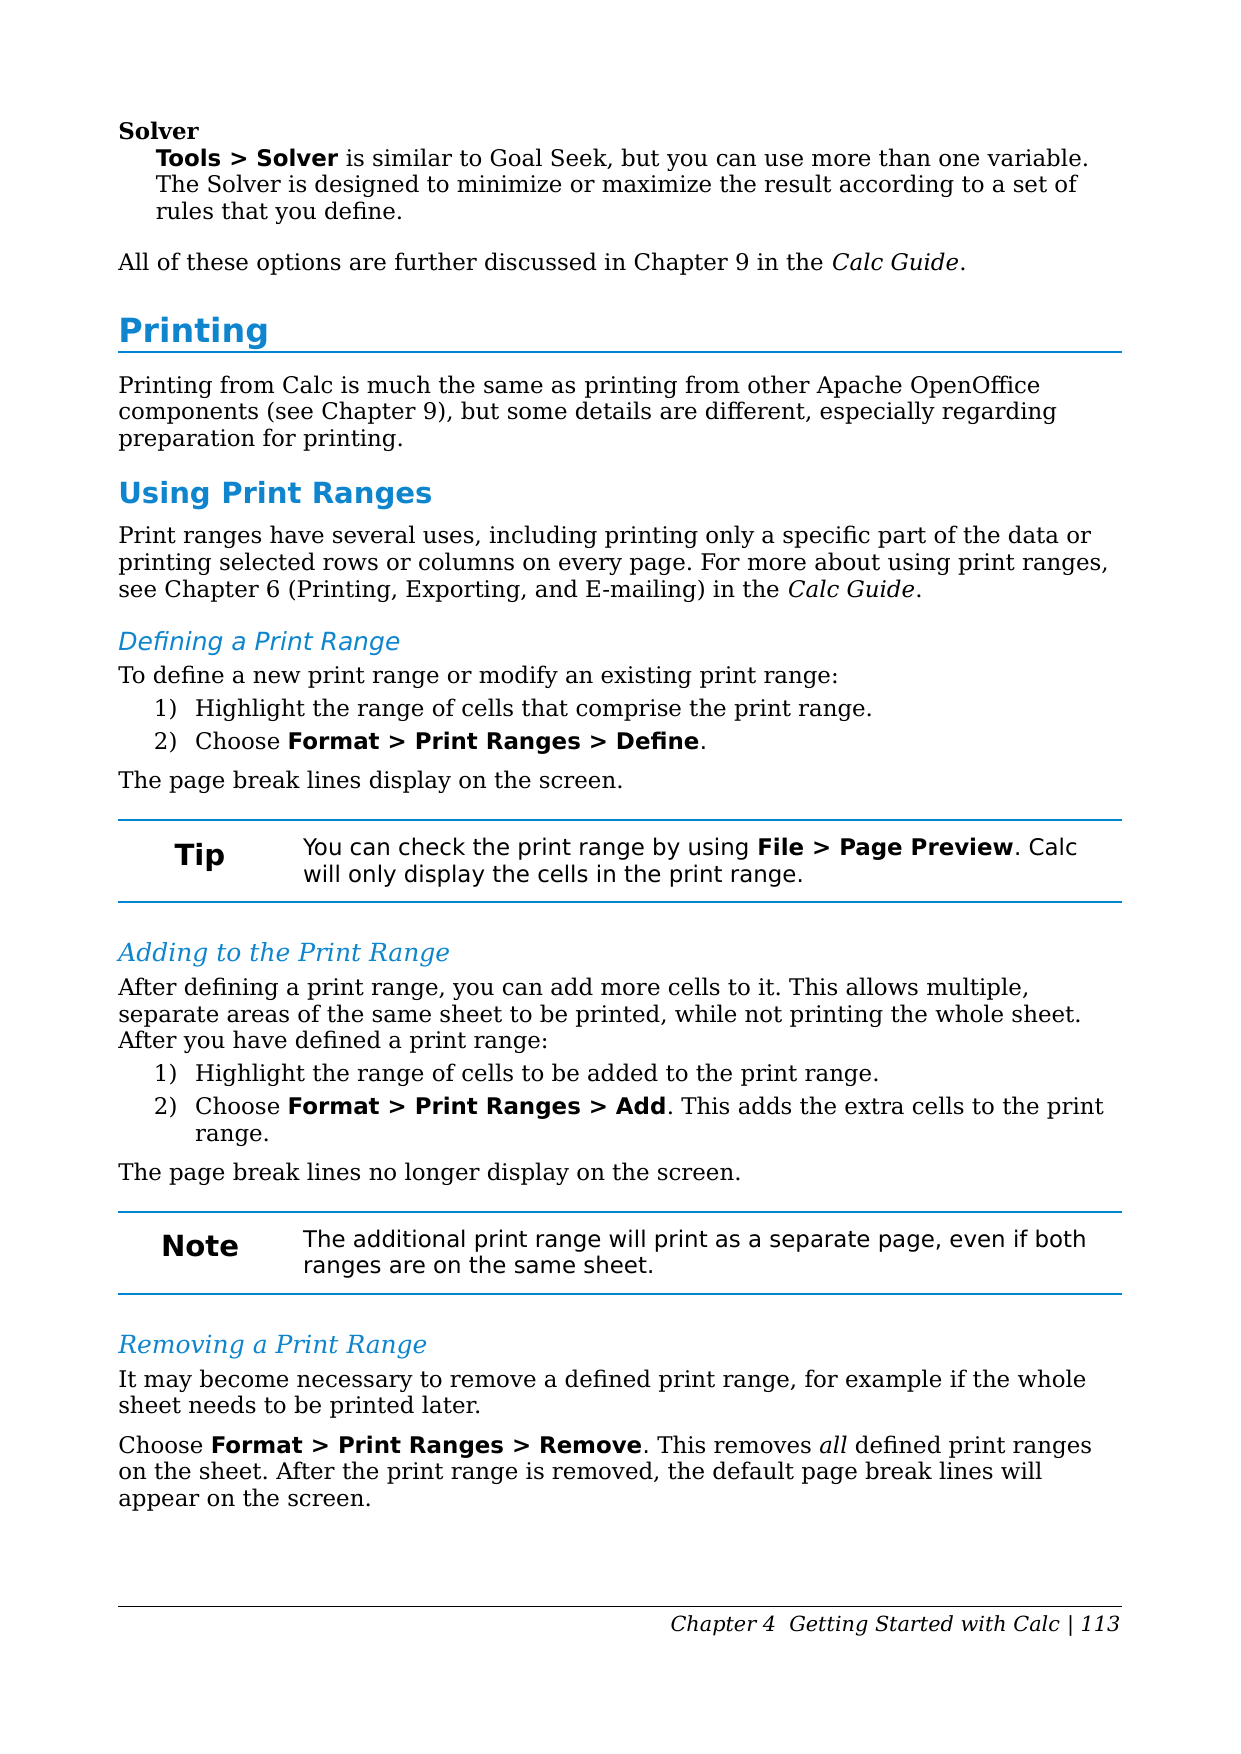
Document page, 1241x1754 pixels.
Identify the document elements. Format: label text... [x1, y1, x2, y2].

list Choose Format > Print Ranges > Add. This adds the extra cells to the print range. [177, 1093, 1122, 1147]
text All of these options are further discussed in Chapter 9 in the Calc Guide. [118, 249, 1122, 276]
text Tools > Solver is similar to Goal Seek, but you can use more than one variable. The Solver is designed to minimize or maximize the result according to a set of rules that you define. [156, 145, 1122, 225]
text The page break lines no longer display on the screen. [118, 1159, 1122, 1186]
text Solver [118, 118, 1122, 145]
text The page break lines display on the screen. [118, 767, 1122, 794]
list To define a new print range or modify an existing print range: [118, 662, 1122, 689]
subtitle Defining a Print Range [118, 627, 1122, 656]
list Highlight the range of cells to be added to the print range. [177, 1061, 1122, 1087]
subtitle Adding to the Print Range [118, 938, 1122, 968]
table_header Tip [118, 821, 281, 901]
text Choose Format > Print Ranges > Remove. This removes all defined print ranges on the sheet. After the print range is removed, the default page break lines will appear on the screen. [118, 1432, 1122, 1512]
text It may become necessary to remove a defined print range, for example if the whole sheet needs to be printed later. [118, 1366, 1122, 1419]
list Highlight the range of cells that comprise the print range. [177, 695, 1122, 722]
text Print ranges have several uses, including printing only a specific part of the data or printing selected rows or columns on every page. For more about using print ranges, see Chapter 6 (Printing, Exporting, and E-mailing) in the Calc Guide. [118, 522, 1122, 602]
list Choose Format > Print Ranges > Define. [177, 728, 1122, 755]
table_header You can check the print range by using File > Page Preview. Calc will only display the cells in the print range. [281, 821, 1122, 901]
subtitle Using Print Ranges [118, 476, 1122, 510]
table_header Note [118, 1213, 281, 1292]
list After defining a print range, you can add more cells to it. This allows multiple, separate areas of the same sheet to be printed, while not printing the whole sheet. After you have defined a print range: [118, 974, 1122, 1054]
text Printing from Calc is much the same as printing from other Apache OpenOffice components (see Chapter 9), but some details are different, especially regarding preparation for printing. [118, 372, 1122, 452]
subtitle Printing [118, 312, 1122, 351]
subtitle Removing a Print Range [118, 1330, 1122, 1359]
table_header The additional print range will print as a separate page, even if both ranges are on the same sheet. [281, 1213, 1122, 1292]
